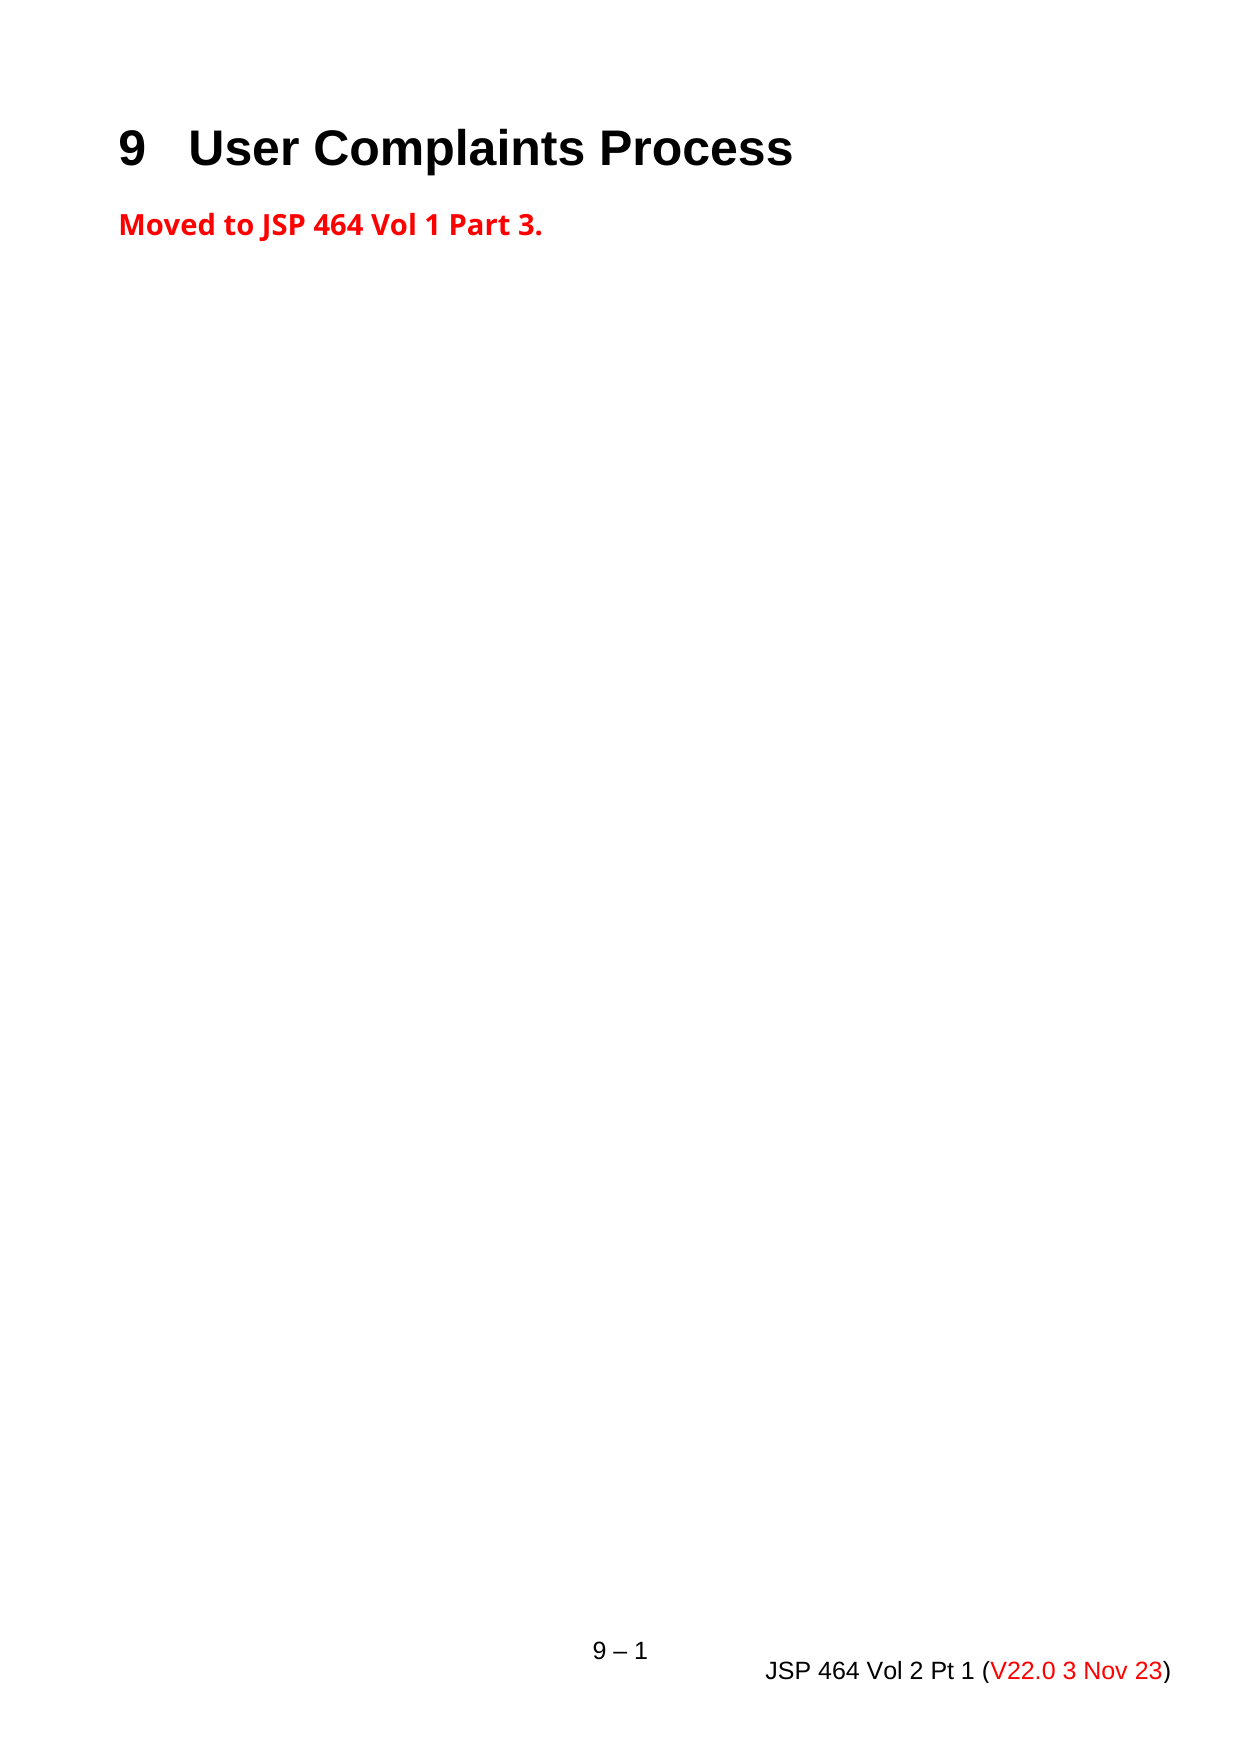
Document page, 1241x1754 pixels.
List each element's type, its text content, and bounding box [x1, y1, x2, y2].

text 9 User Complaints Process [118, 118, 1122, 176]
text Moved to JSP 464 Vol 1 Part 3. [118, 204, 1122, 244]
